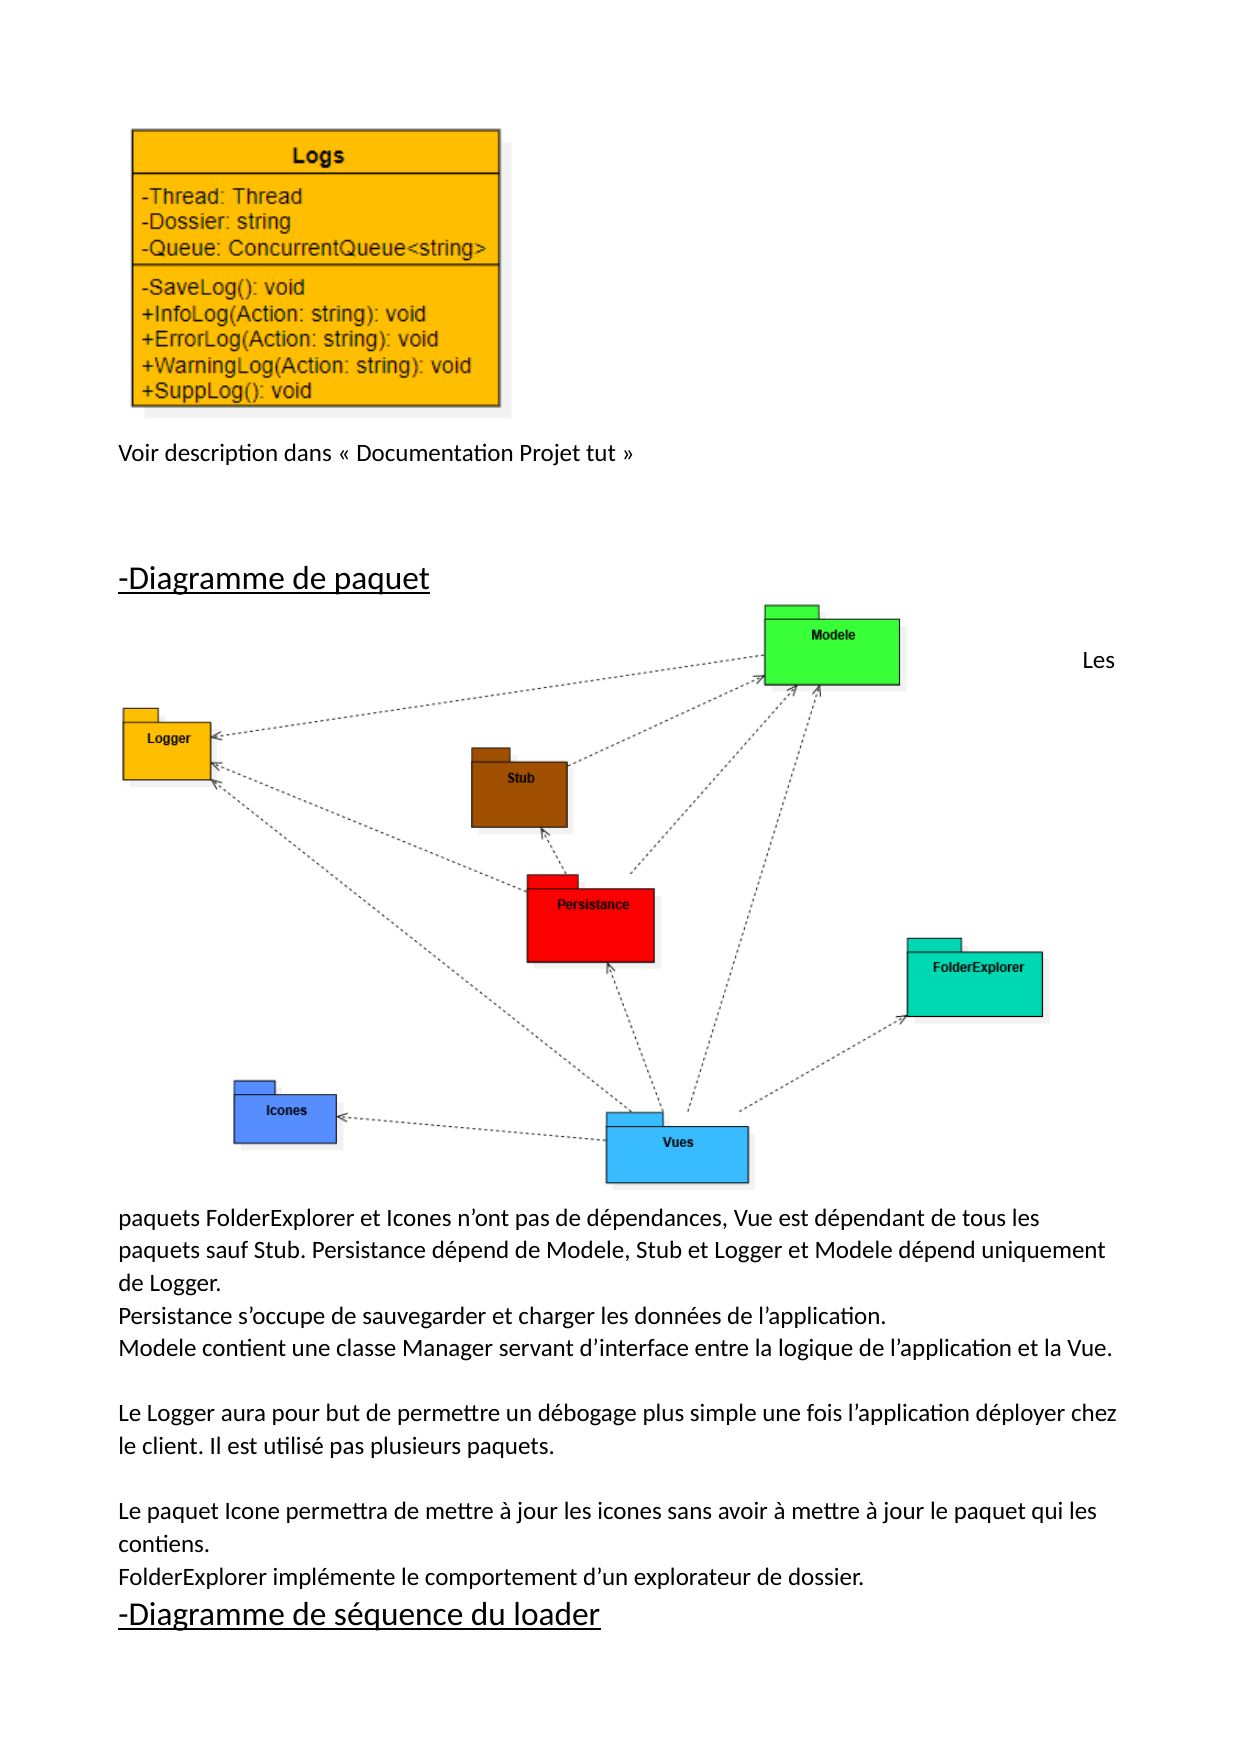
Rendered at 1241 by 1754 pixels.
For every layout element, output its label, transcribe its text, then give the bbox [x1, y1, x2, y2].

text Modele contient une classe Manager servant d’interface entre la logique de l’application et la Vue. [118, 1332, 1122, 1363]
text Persistance s’occupe de sauvegarder et charger les données de l’application. [118, 1300, 1122, 1330]
text Le Logger aura pour but de permettre un débogage plus simple une fois l’application déployer chez le client. Il est utilisé pas plusieurs paquets. [118, 1398, 1122, 1461]
text -Diagramme de séquence du loader [118, 1593, 1122, 1634]
text Les paquets FolderExplorer et Icones n’ont pas de dépendances, Vue est dépendant de tous les paquets sauf Stub. Persistance dépend de Modele, Stub et Logger et Modele dépend uniquement de Logger. [118, 1202, 1122, 1298]
text Voir description dans « Documentation Projet tut » [118, 437, 1122, 468]
text FolderExplorer implémente le comportement d’un explorateur de dossier. [118, 1561, 1122, 1591]
text Le paquet Icone permettra de mettre à jour les icones sans avoir à mettre à jour le paquet qui les contiens. [118, 1495, 1122, 1558]
picture [118, 601, 1064, 1202]
text -Diagramme de paquet [118, 557, 1122, 598]
picture [118, 118, 528, 436]
